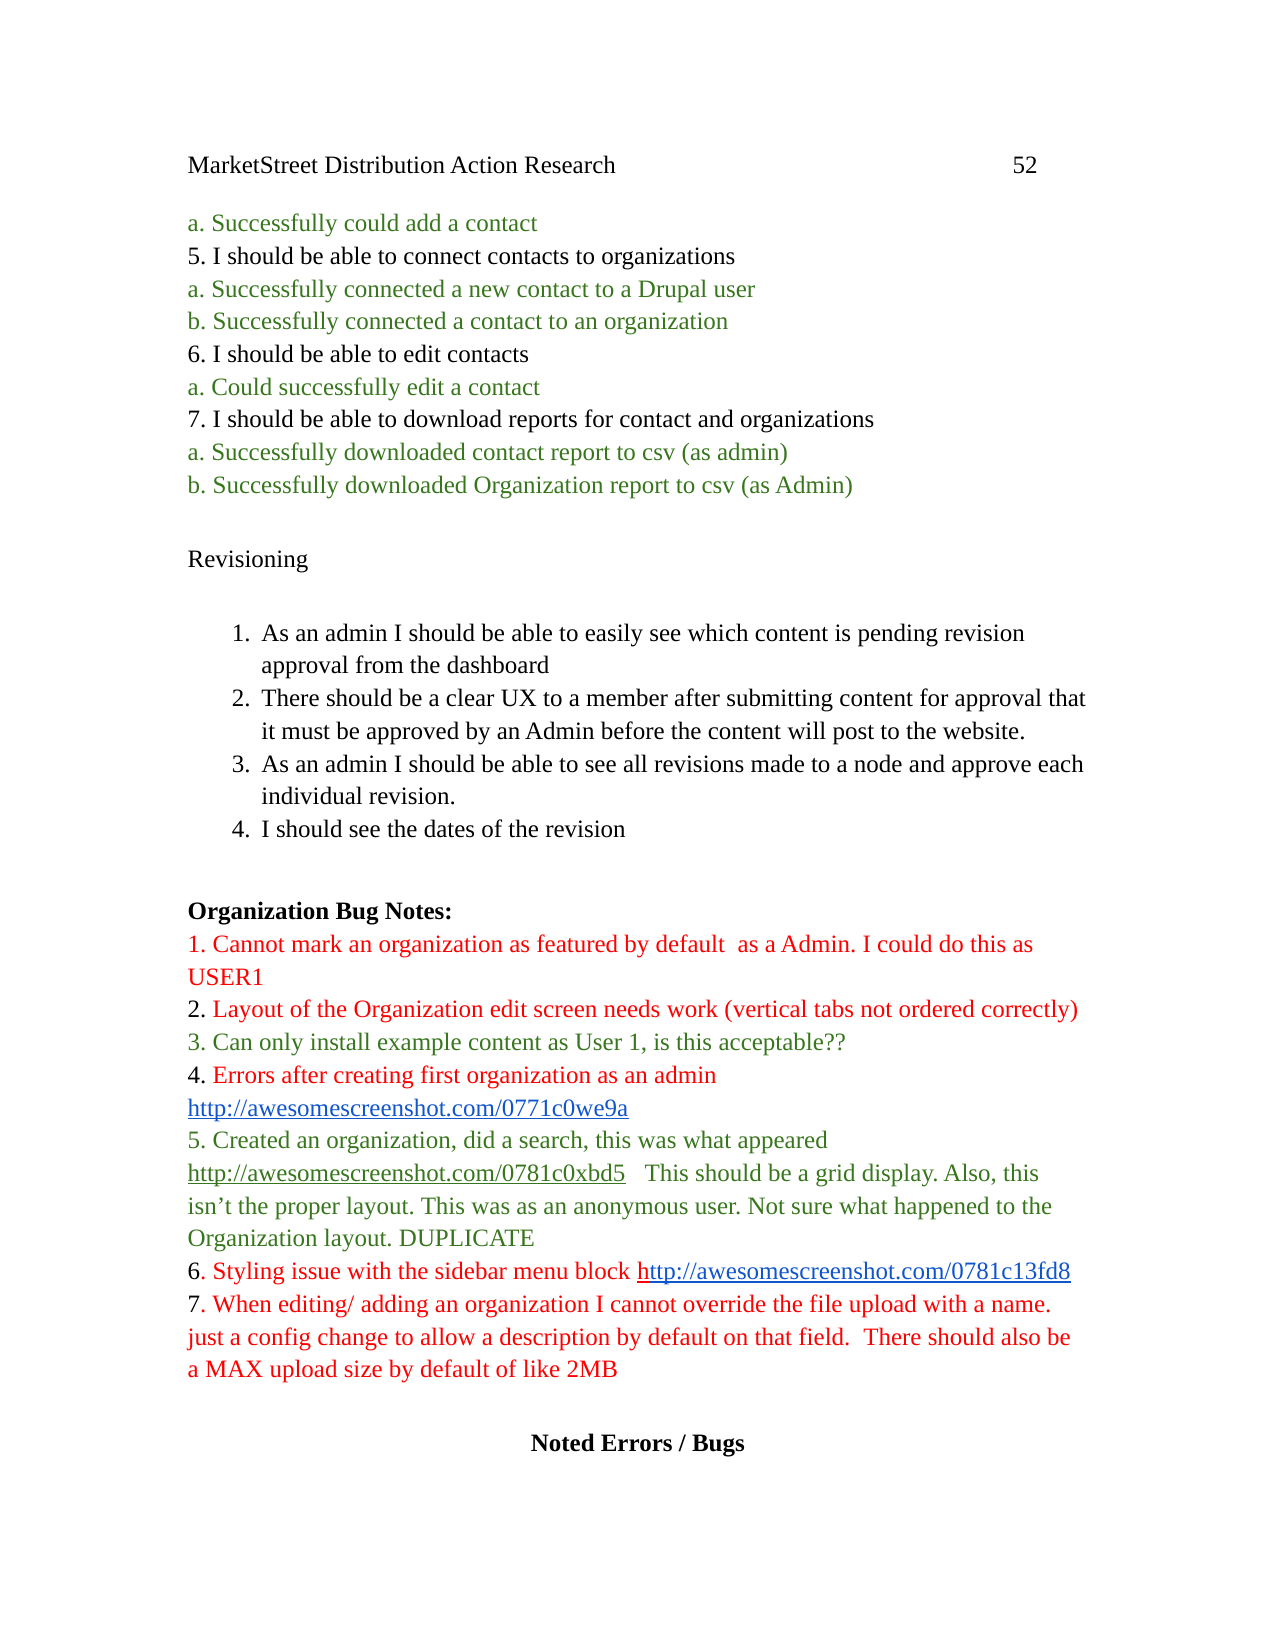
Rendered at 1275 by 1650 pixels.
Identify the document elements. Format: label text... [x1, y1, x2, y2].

text 4. Errors after creating first organization as an admin http://awesomescreenshot.com/0771c0we9a [187, 1060, 1087, 1121]
list I should see the dates of the revision [232, 814, 1087, 843]
subtitle Organization Bug Notes: [187, 896, 1087, 925]
text a. Could successfully edit a contact [187, 372, 1087, 401]
text a. Successfully downloaded contact report to csv (as admin) [187, 437, 1087, 466]
text 1. Cannot mark an organization as featured by default as a Admin. I could do this as USER1 [187, 929, 1087, 991]
text a. Successfully connected a new contact to a Drupal user [187, 274, 1087, 302]
list As an admin I should be able to see all revisions made to a node and approve each individual revision. [232, 749, 1087, 810]
text 6. I should be able to edit contacts [187, 339, 1087, 368]
text Revisioning [187, 544, 1087, 573]
text a. Successfully could add a contact [187, 208, 1087, 237]
text 5. I should be able to connect contacts to organizations [187, 241, 1087, 270]
text 6. Styling issue with the sidebar menu block http://awesomescreenshot.com/0781c13fd8 [187, 1256, 1087, 1285]
list There should be a clear UX to a member after submitting content for approval that it must be approved by an Admin before the content will post to the website. [232, 683, 1087, 745]
text b. Successfully downloaded Organization report to csv (as Admin) [187, 470, 1087, 499]
list As an admin I should be able to easily see which content is pending revision approval from the dashboard [232, 618, 1087, 679]
text 7. I should be able to download reports for contact and organizations [187, 404, 1087, 433]
text b. Successfully connected a contact to an organization [187, 306, 1087, 335]
text Noted Errors / Bugs [187, 1428, 1087, 1457]
text 3. Can only install example content as User 1, is this acceptable?? [187, 1027, 1087, 1056]
text 5. Created an organization, did a search, this was what appeared http://awesomescreenshot.com/0781c0xbd5 This should be a grid display. Also, this isn’t the proper layout. This was as an anonymous user. Not sure what happened to the Organization layout. DUPLICATE [187, 1125, 1087, 1252]
text 2. Layout of the Organization edit screen needs work (vertical tabs not ordered correctly) [187, 994, 1087, 1023]
text 7. When editing/ adding an organization I cannot override the file upload with a name. just a config change to allow a description by default on that field. There should also be a MAX upload size by default of like 2MB [187, 1289, 1087, 1383]
